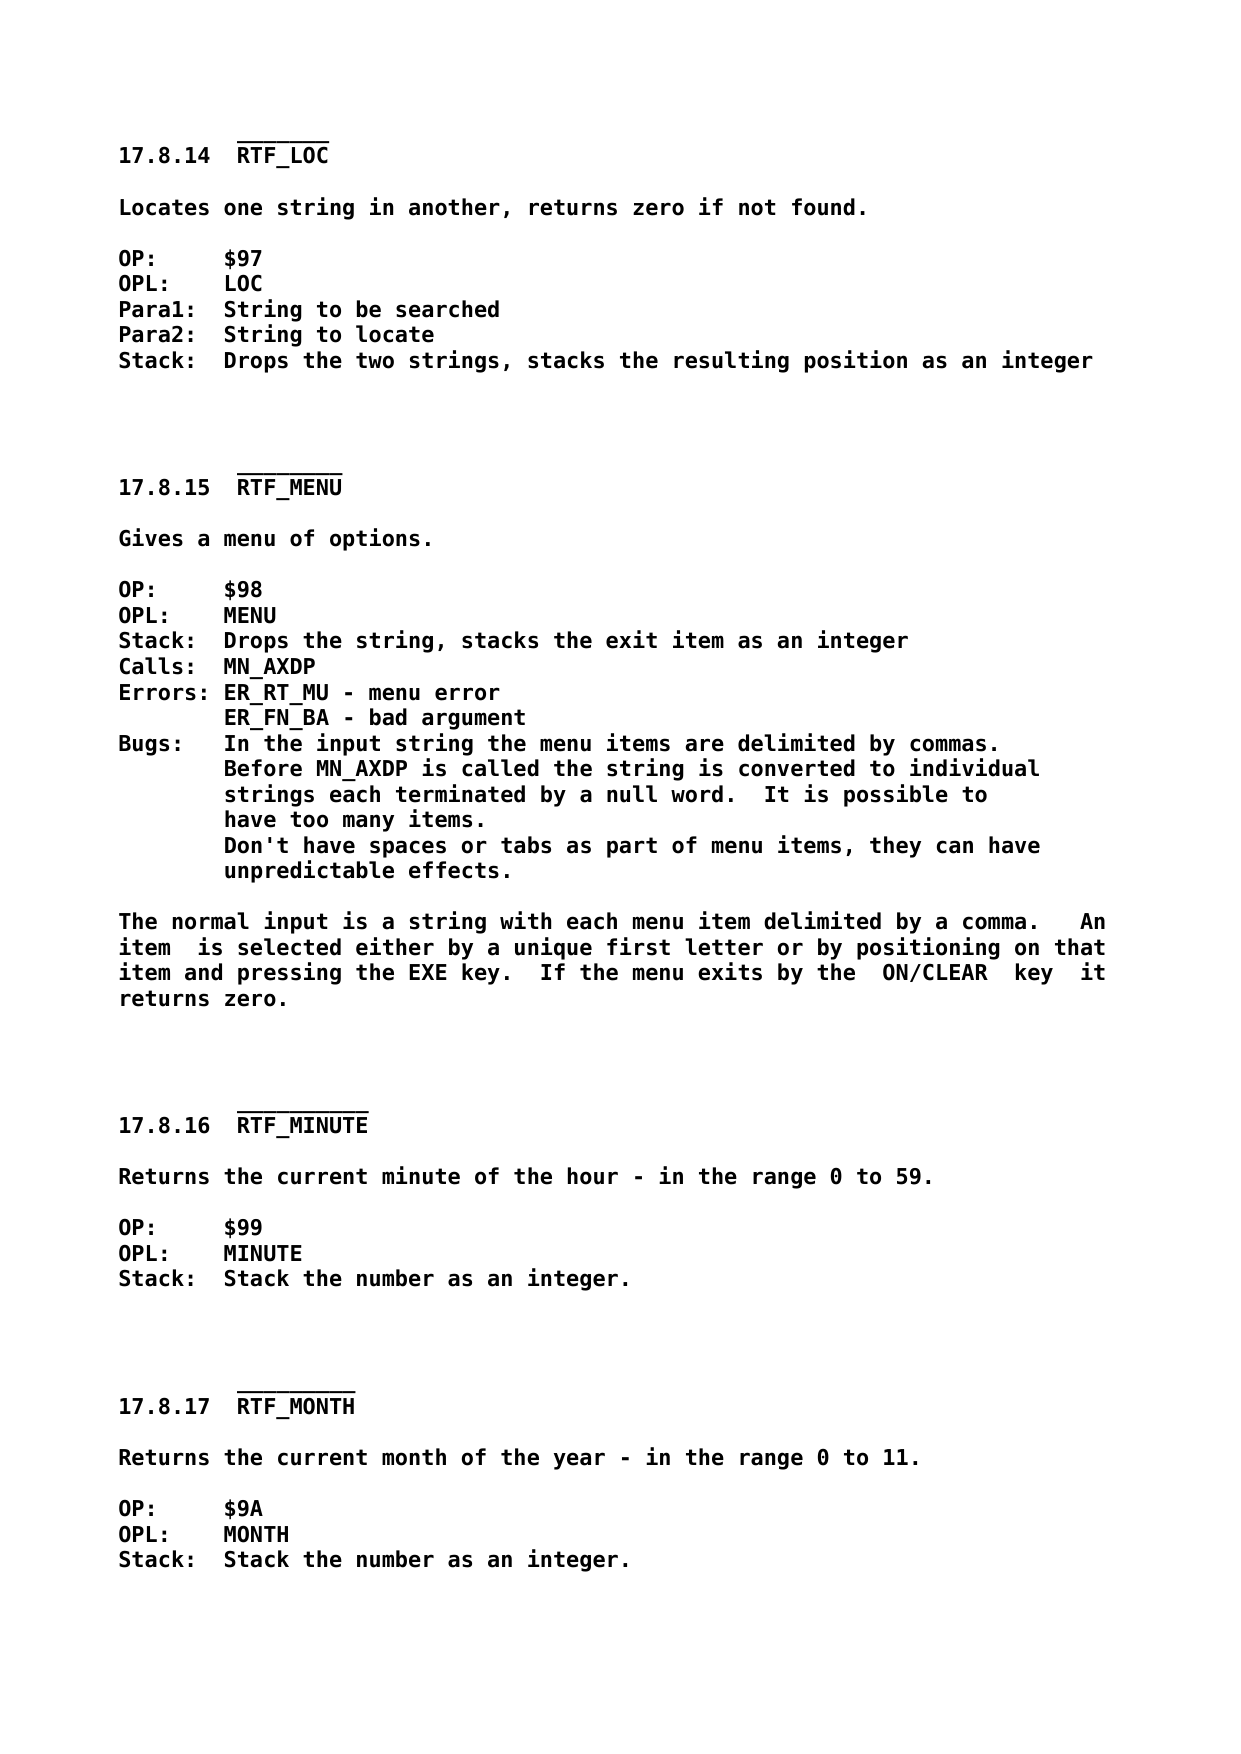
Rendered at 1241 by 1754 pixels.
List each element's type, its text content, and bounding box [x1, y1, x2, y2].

text unpredictable effects. [118, 858, 1122, 884]
text 17.8.14 RTF_LOC [118, 144, 1122, 169]
text OP: $99 [118, 1216, 1122, 1241]
text Returns the current minute of the hour - in the range 0 to 59. [118, 1164, 1122, 1190]
text OPL: MENU [118, 603, 1122, 628]
text OPL: LOC [118, 271, 1122, 297]
text Before MN_AXDP is called the string is converted to individual [118, 756, 1122, 782]
text Para2: String to locate [118, 322, 1122, 348]
text ER_FN_BA - bad argument [118, 705, 1122, 731]
text _______ [118, 118, 1122, 144]
text Locates one string in another, returns zero if not found. [118, 195, 1122, 220]
text Bugs: In the input string the menu items are delimited by commas. [118, 731, 1122, 756]
text strings each terminated by a null word. It is possible to [118, 782, 1122, 807]
text Para1: String to be searched [118, 297, 1122, 322]
text OP: $9A [118, 1496, 1122, 1522]
text __________ [118, 1088, 1122, 1113]
text OPL: MONTH [118, 1522, 1122, 1547]
text Stack: Drops the two strings, stacks the resulting position as an integer [118, 348, 1122, 373]
text OPL: MINUTE [118, 1241, 1122, 1267]
text Returns the current month of the year - in the range 0 to 11. [118, 1445, 1122, 1471]
text Calls: MN_AXDP [118, 654, 1122, 679]
text OP: $97 [118, 246, 1122, 271]
text item and pressing the EXE key. If the menu exits by the ON/CLEAR key it [118, 960, 1122, 986]
text 17.8.16 RTF_MINUTE [118, 1113, 1122, 1139]
text ________ [118, 450, 1122, 475]
text OP: $98 [118, 577, 1122, 603]
text Gives a menu of options. [118, 526, 1122, 552]
text 17.8.15 RTF_MENU [118, 475, 1122, 501]
text Errors: ER_RT_MU - menu error [118, 679, 1122, 705]
text _________ [118, 1369, 1122, 1394]
text have too many items. [118, 807, 1122, 833]
text Don't have spaces or tabs as part of menu items, they can have [118, 833, 1122, 858]
text Stack: Drops the string, stacks the exit item as an integer [118, 628, 1122, 654]
text Stack: Stack the number as an integer. [118, 1547, 1122, 1573]
text 17.8.17 RTF_MONTH [118, 1394, 1122, 1420]
text The normal input is a string with each menu item delimited by a comma. An [118, 909, 1122, 935]
text returns zero. [118, 986, 1122, 1011]
text item is selected either by a unique first letter or by positioning on that [118, 935, 1122, 960]
text Stack: Stack the number as an integer. [118, 1267, 1122, 1292]
